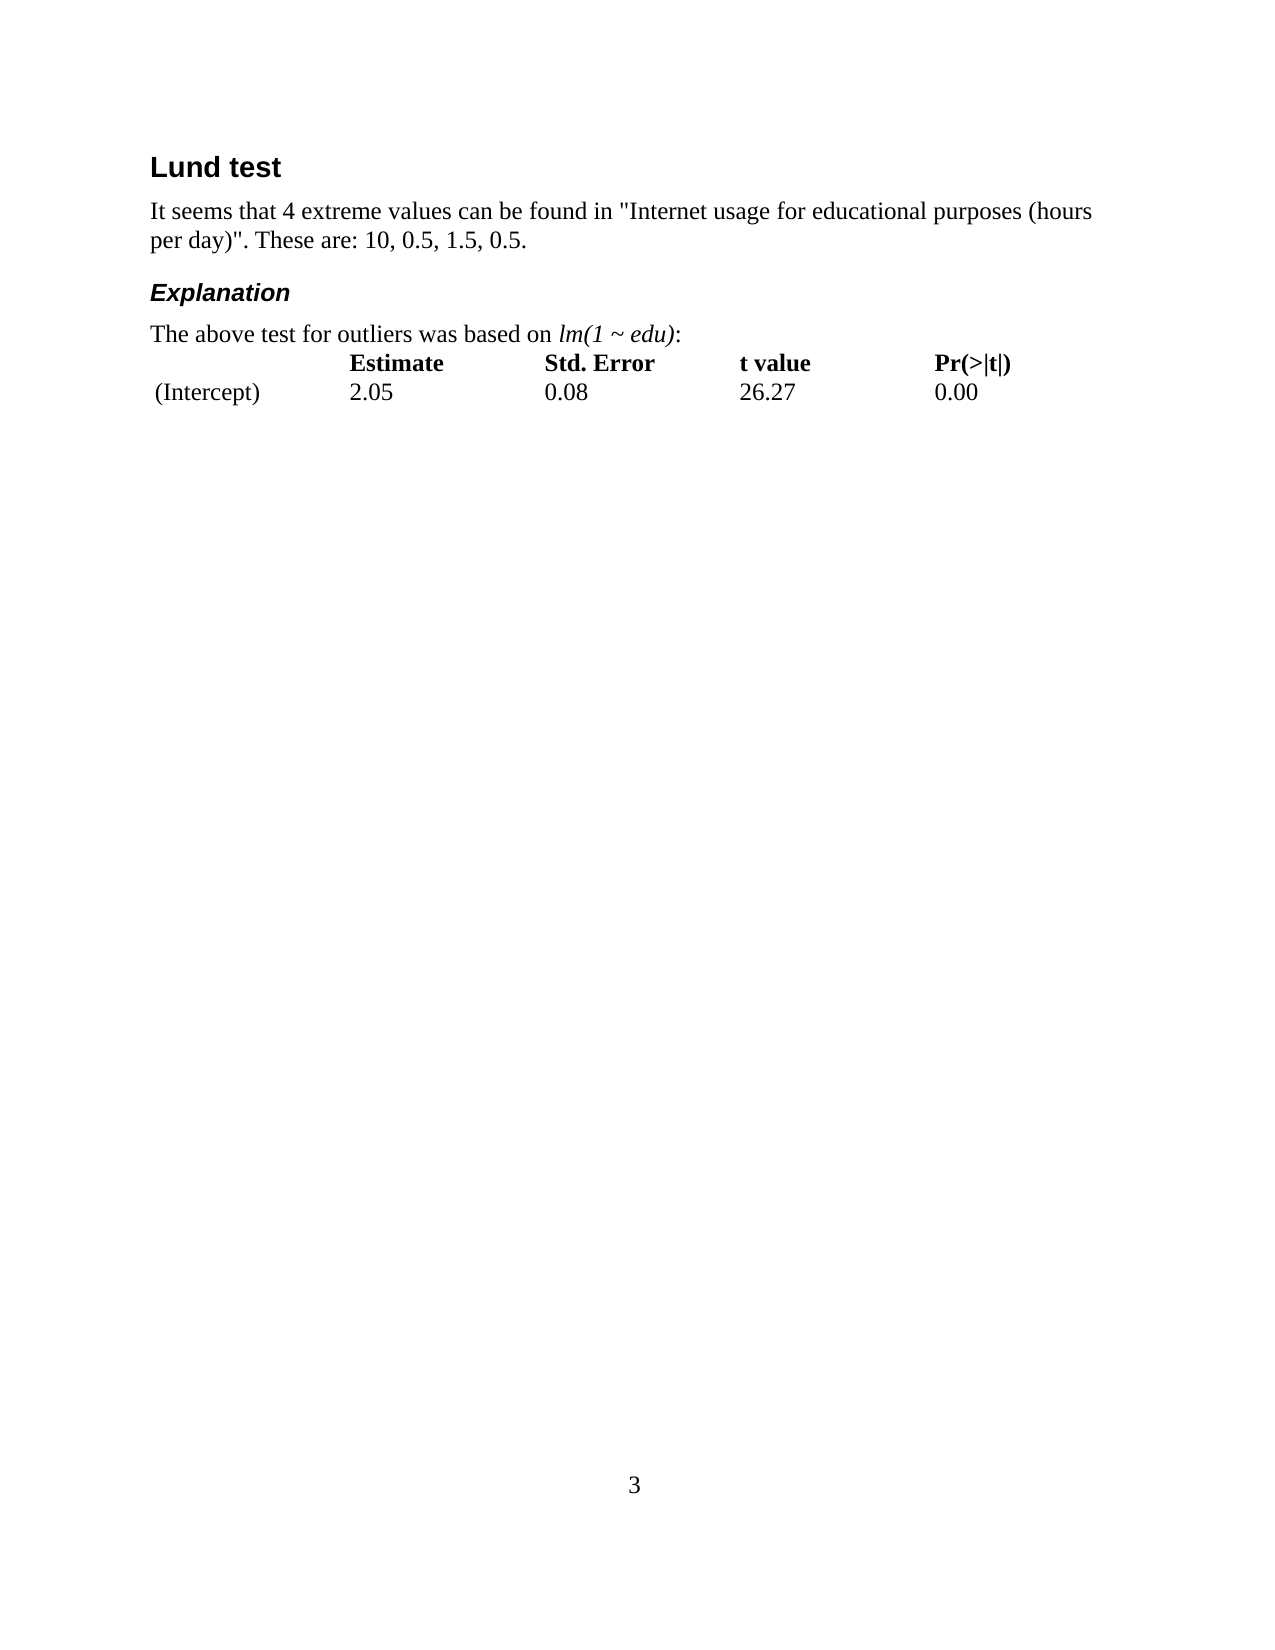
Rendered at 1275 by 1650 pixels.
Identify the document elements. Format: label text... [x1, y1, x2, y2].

table_header t value [735, 348, 930, 377]
text It seems that 4 extreme values can be found in "Internet usage for educational purposes (hours per day)". These are: 10, 0.5, 1.5, 0.5. [150, 196, 1125, 253]
subtitle Explanation [150, 278, 1125, 307]
table_cell (Intercept) [150, 377, 345, 406]
table_header Std. Error [540, 348, 735, 377]
table_cell 0.00 [930, 377, 1125, 406]
table_header [150, 348, 345, 377]
text The above test for outliers was based on lm(1 ~ edu): [150, 319, 1125, 348]
table_header Pr(>|t|) [930, 348, 1125, 377]
table_cell 0.08 [540, 377, 735, 406]
table_header Estimate [345, 348, 540, 377]
subtitle Lund test [150, 150, 1125, 183]
table_cell 2.05 [345, 377, 540, 406]
table_cell 26.27 [735, 377, 930, 406]
